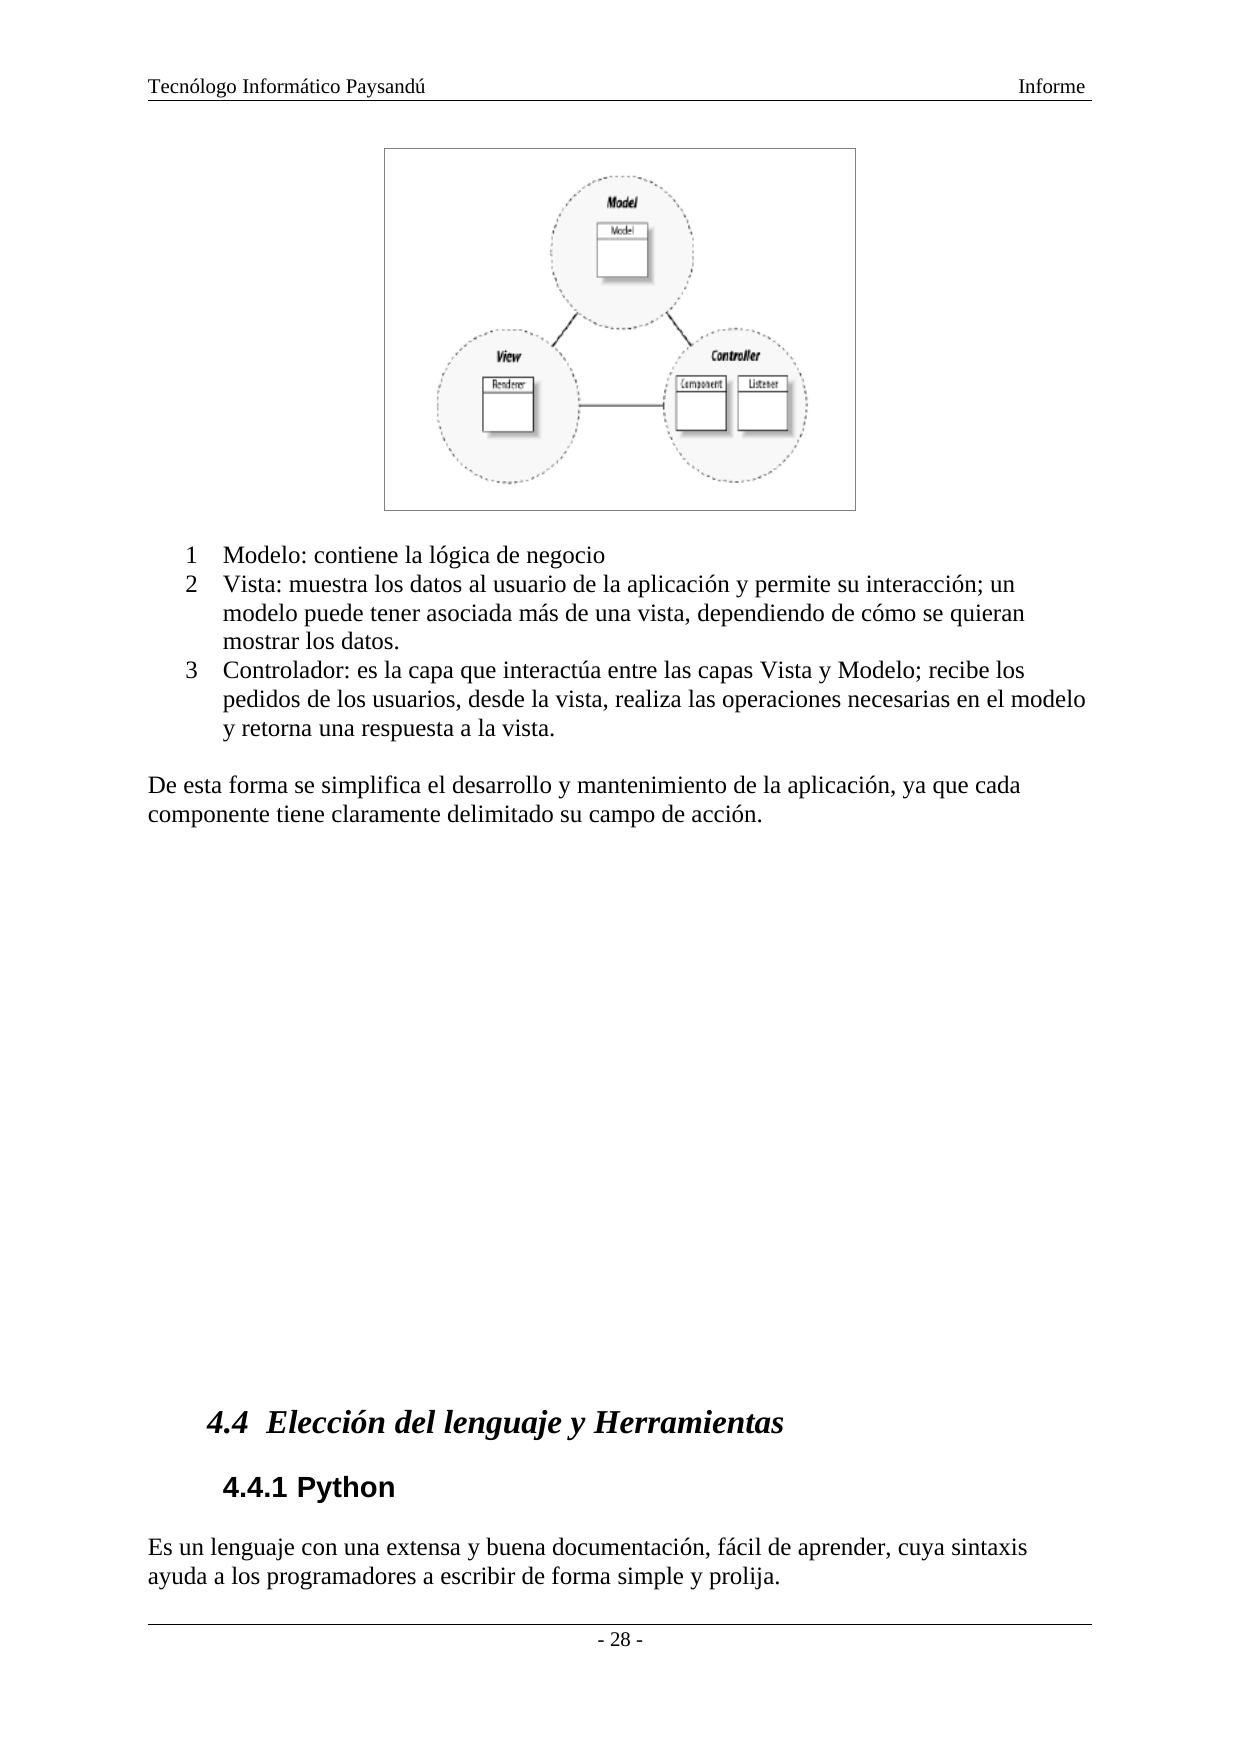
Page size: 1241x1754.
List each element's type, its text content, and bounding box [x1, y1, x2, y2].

subtitle Python [223, 1470, 1092, 1503]
text De esta forma se simplifica el desarrollo y mantenimiento de la aplicación, ya que cada componente tiene claramente delimitado su campo de acción. [148, 770, 1092, 828]
list Modelo: contiene la lógica de negocio [185, 540, 1092, 569]
list Vista: muestra los datos al usuario de la aplicación y permite su interacción; un modelo puede tener asociada más de una vista, dependiendo de cómo se quieran mostrar los datos. [185, 569, 1092, 655]
list Controlador: es la capa que interactúa entre las capas Vista y Modelo; recibe los pedidos de los usuarios, desde la vista, realiza las operaciones necesarias en el modelo y retorna una respuesta a la vista. [185, 655, 1092, 741]
text Es un lenguaje con una extensa y buena documentación, fácil de aprender, cuya sintaxis ayuda a los programadores a escribir de forma simple y prolija. [148, 1532, 1092, 1589]
picture [401, 156, 840, 503]
subtitle Elección del lenguaje y Herramientas [207, 1403, 1092, 1441]
